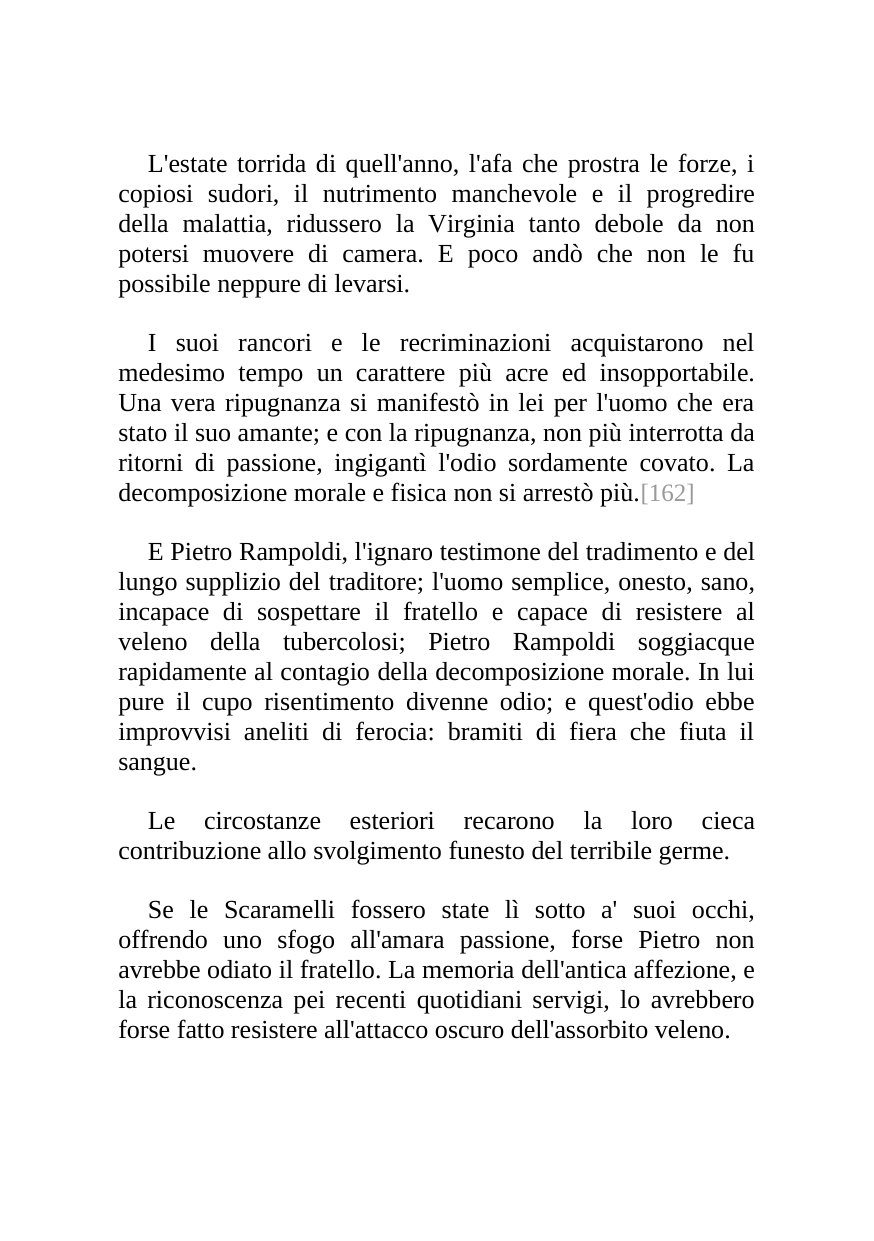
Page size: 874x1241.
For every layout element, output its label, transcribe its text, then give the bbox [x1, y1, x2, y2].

text E Pietro Rampoldi, l'ignaro testimone del tradimento e del lungo supplizio del traditore; l'uomo semplice, onesto, sano, incapace di sospettare il fratello e capace di resistere al veleno della tubercolosi; Pietro Rampoldi soggiacque rapidamente al contagio della decomposizione morale. In lui pure il cupo risentimento divenne odio; e quest'odio ebbe improvvisi aneliti di ferocia: bramiti di fiera che fiuta il sangue. [118, 536, 756, 776]
text Le circostanze esteriori recarono la loro cieca contribuzione allo svolgimento funesto del terribile germe. [118, 805, 756, 865]
text L'estate torrida di quell'anno, l'afa che prostra le forze, i copiosi sudori, il nutrimento manchevole e il progredire della malattia, ridussero la Virginia tanto debole da non potersi muovere di camera. E poco andò che non le fu possibile neppure di levarsi. [118, 148, 756, 298]
text I suoi rancori e le recriminazioni acquistarono nel medesimo tempo un carattere più acre ed insopportabile. Una vera ripugnanza si manifestò in lei per l'uomo che era stato il suo amante; e con la ripugnanza, non più interrotta da ritorni di passione, ingigantì l'odio sordamente covato. La decomposizione morale e fisica non si arrestò più.[162] [118, 327, 756, 507]
text Se le Scaramelli fossero state lì sotto a' suoi occhi, offrendo uno sfogo all'amara passione, forse Pietro non avrebbe odiato il fratello. La memoria dell'antica affezione, e la riconoscenza pei recenti quotidiani servigi, lo avrebbero forse fatto resistere all'attacco oscuro dell'assorbito veleno. [118, 894, 756, 1044]
